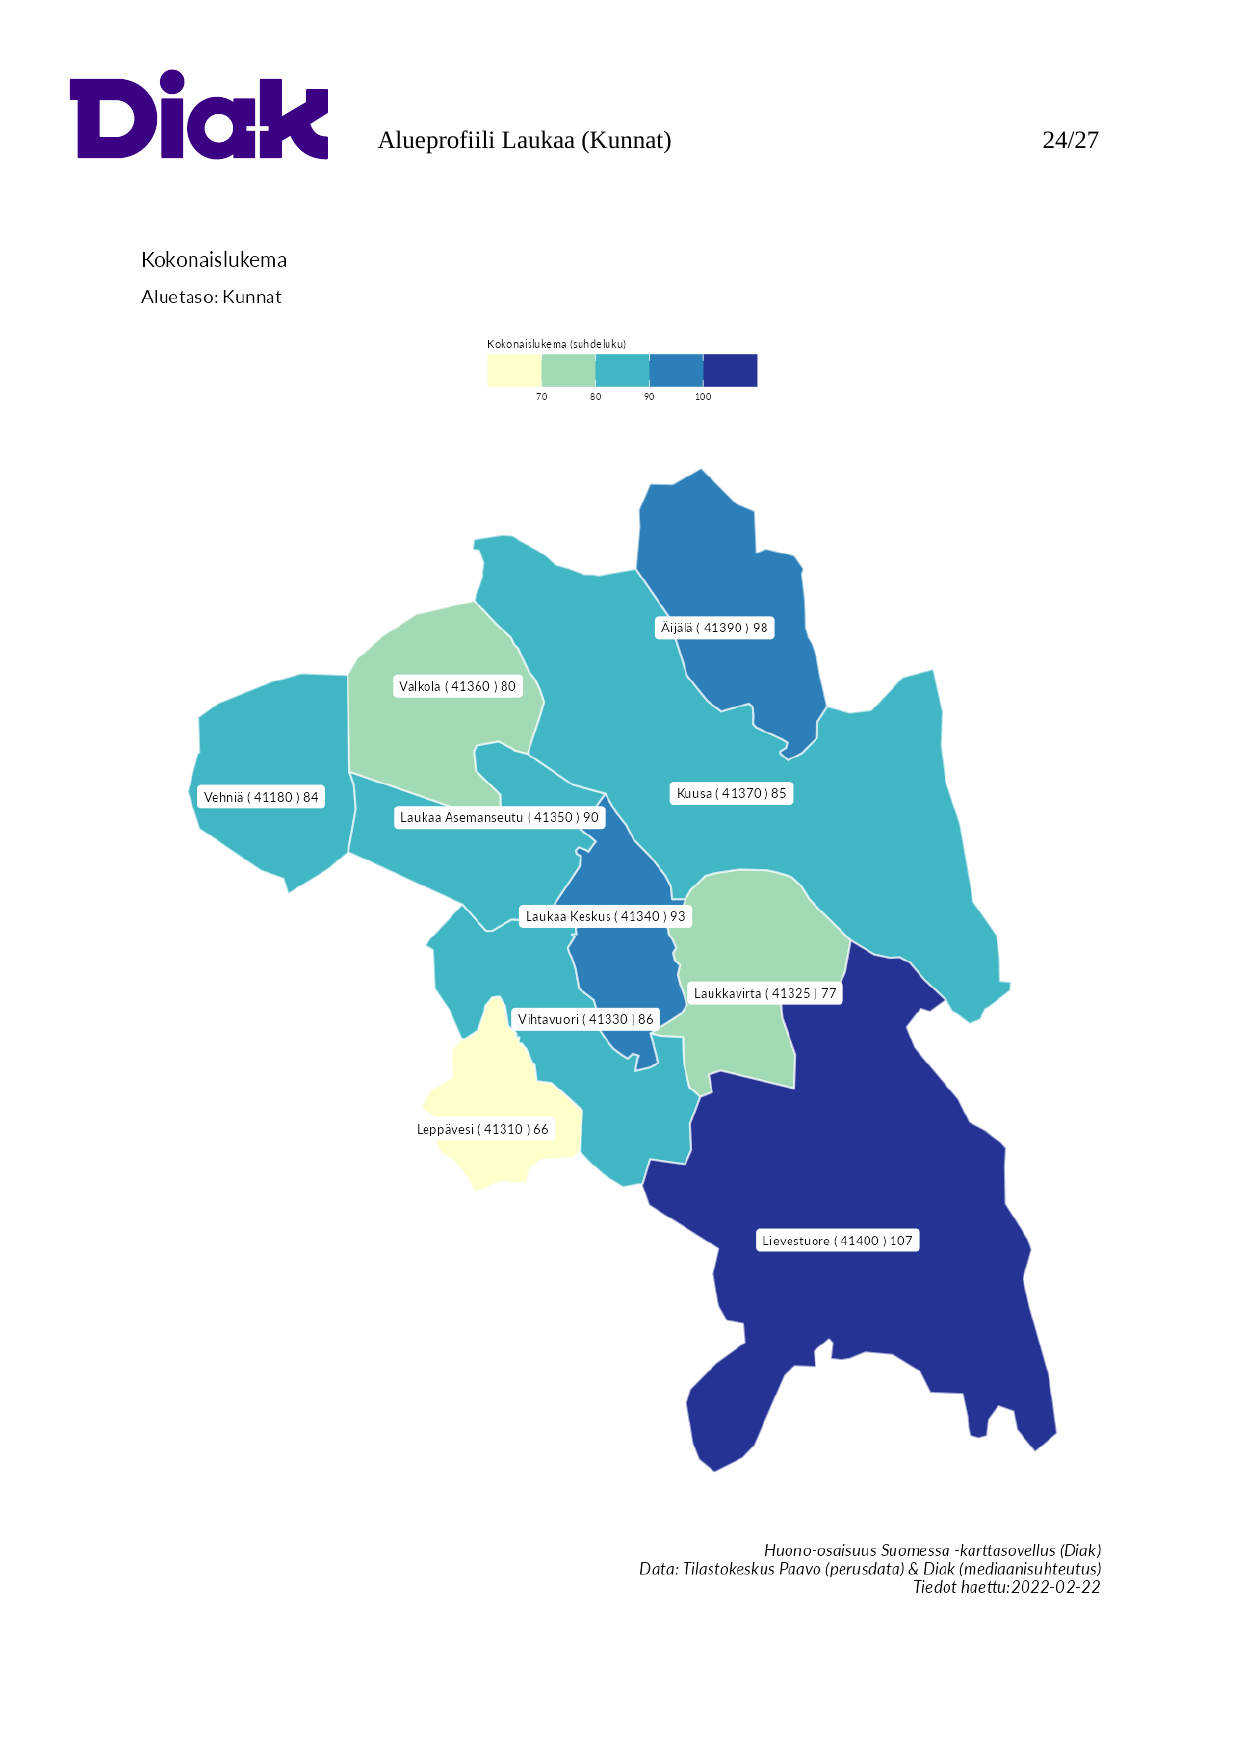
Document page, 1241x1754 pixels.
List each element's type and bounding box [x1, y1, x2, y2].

picture [61, 196, 1179, 1651]
